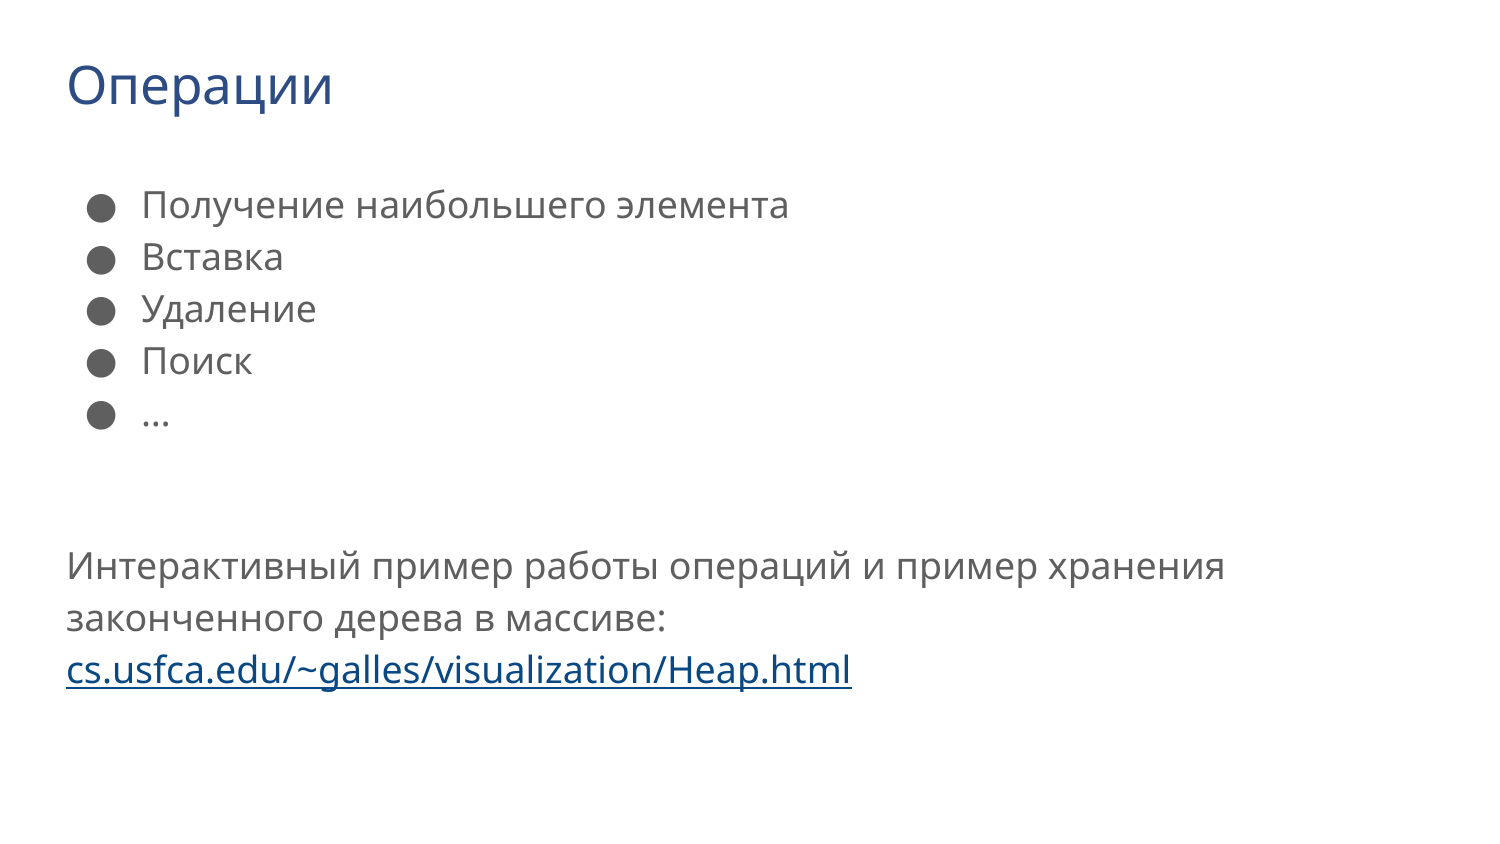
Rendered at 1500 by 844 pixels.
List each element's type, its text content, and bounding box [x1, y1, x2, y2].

title Операции [51, 36, 1449, 131]
list Получение наибольшего элемента Вставка Удаление Поиск … Интерактивный пример работы операций и пример хранения законченного дерева в массиве: cs.usfca.edu/~galles/visualization/Heap.html [51, 159, 1449, 815]
